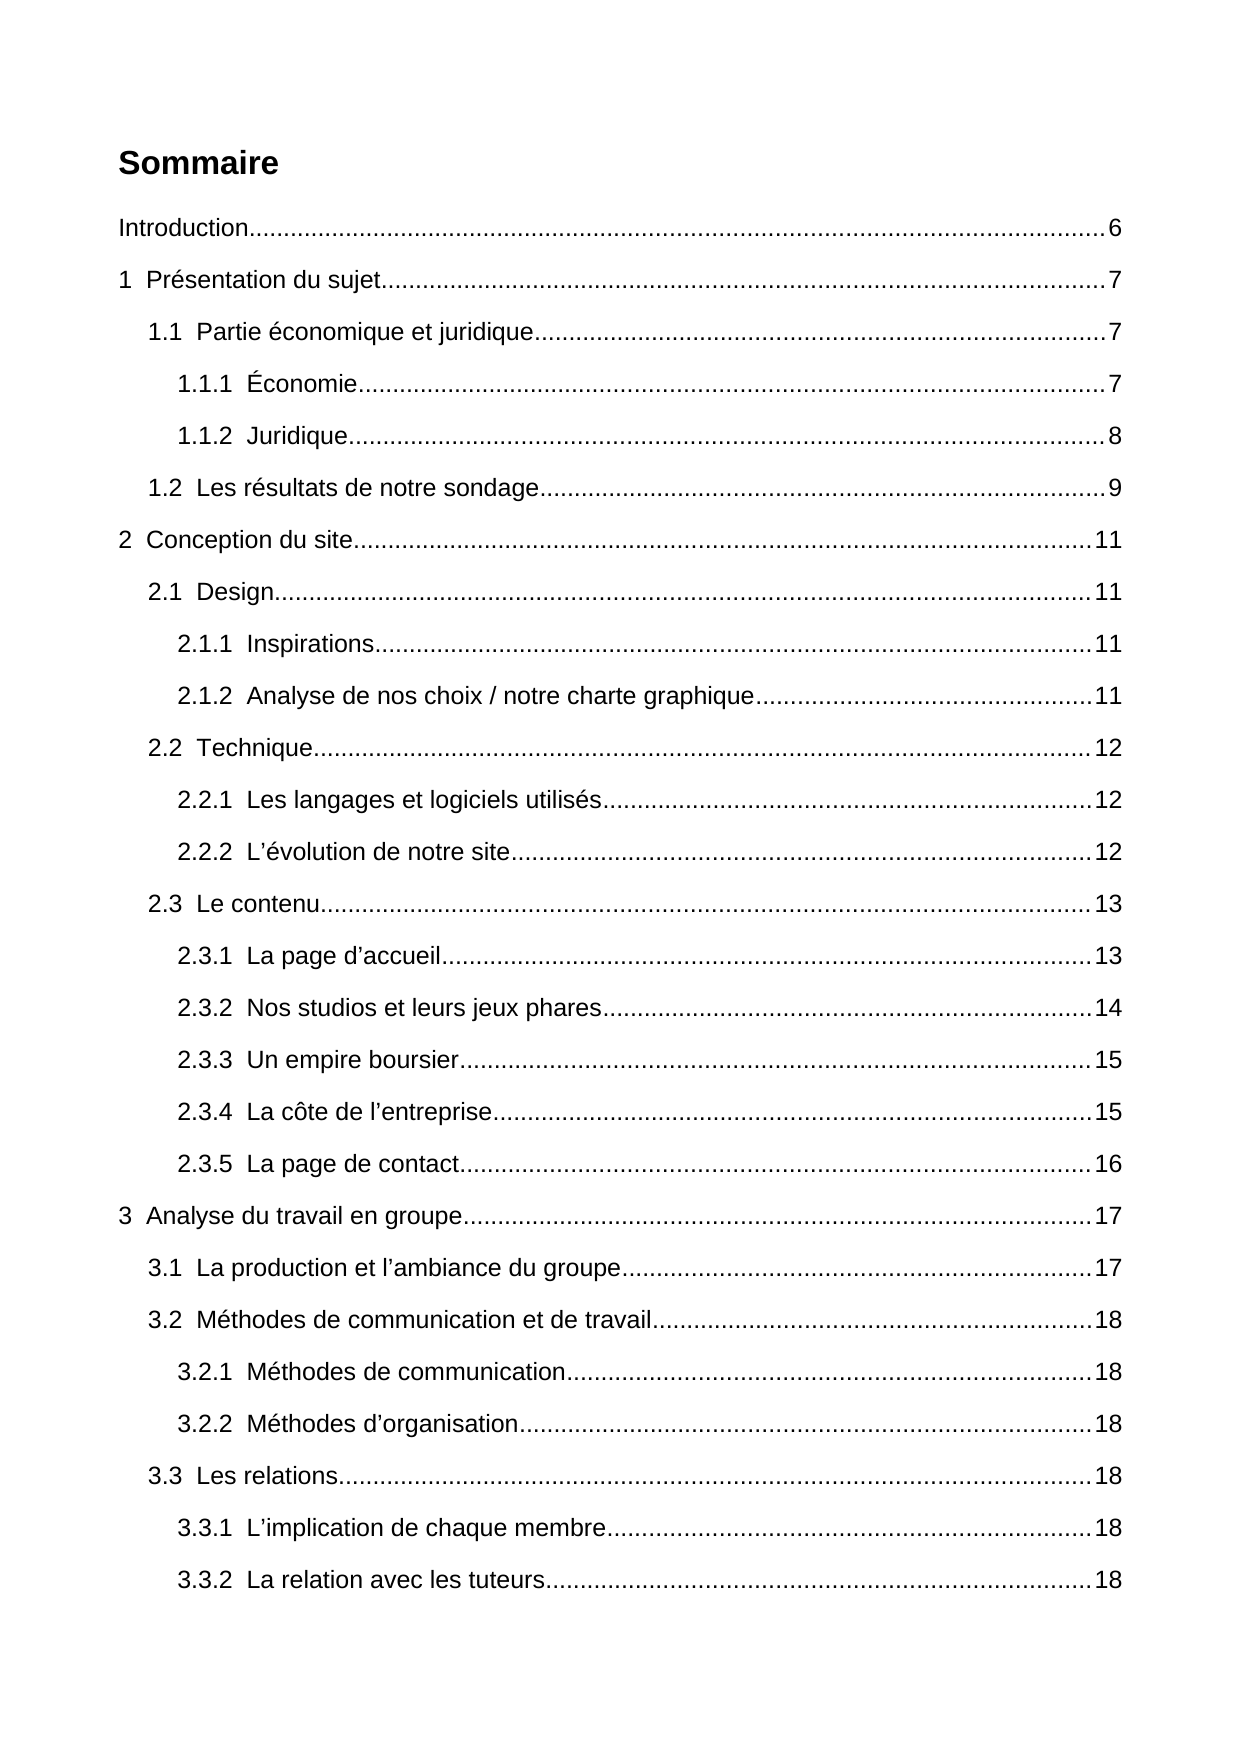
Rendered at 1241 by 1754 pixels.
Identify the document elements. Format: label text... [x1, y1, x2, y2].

text 2.2.1 Les langages et logiciels utilisés 12 [177, 785, 1122, 814]
text 1.1.1 Économie 7 [177, 369, 1122, 398]
text 2.2.2 L’évolution de notre site 12 [177, 837, 1122, 866]
text 2 Conception du site 11 [118, 525, 1122, 554]
text 1 Présentation du sujet 7 [118, 265, 1122, 294]
text 2.3.2 Nos studios et leurs jeux phares 14 [177, 993, 1122, 1022]
text 3.2.2 Méthodes d’organisation 18 [177, 1409, 1122, 1437]
text 3.3.1 L’implication de chaque membre 18 [177, 1513, 1122, 1541]
text 3.2 Méthodes de communication et de travail 18 [148, 1305, 1122, 1333]
text 2.1 Design 11 [148, 577, 1122, 606]
text 2.2 Technique 12 [148, 733, 1122, 762]
subtitle Sommaire [118, 143, 1122, 182]
text 2.1.1 Inspirations 11 [177, 629, 1122, 658]
text 3.3.2 La relation avec les tuteurs 18 [177, 1565, 1122, 1593]
text 3.3 Les relations 18 [148, 1461, 1122, 1489]
text 3 Analyse du travail en groupe 17 [118, 1201, 1122, 1229]
text 2.3.3 Un empire boursier 15 [177, 1045, 1122, 1074]
text 3.2.1 Méthodes de communication 18 [177, 1357, 1122, 1386]
text 1.2 Les résultats de notre sondage 9 [148, 473, 1122, 502]
text 2.3 Le contenu 13 [148, 889, 1122, 918]
text 2.1.2 Analyse de nos choix / notre charte graphique 11 [177, 681, 1122, 710]
text Introduction 6 [118, 213, 1122, 242]
text 3.1 La production et l’ambiance du groupe 17 [148, 1253, 1122, 1282]
text 2.3.1 La page d’accueil 13 [177, 941, 1122, 970]
text 2.3.4 La côte de l’entreprise 15 [177, 1097, 1122, 1126]
text 1.1.2 Juridique 8 [177, 421, 1122, 450]
text 1.1 Partie économique et juridique 7 [148, 317, 1122, 346]
text 2.3.5 La page de contact 16 [177, 1149, 1122, 1178]
